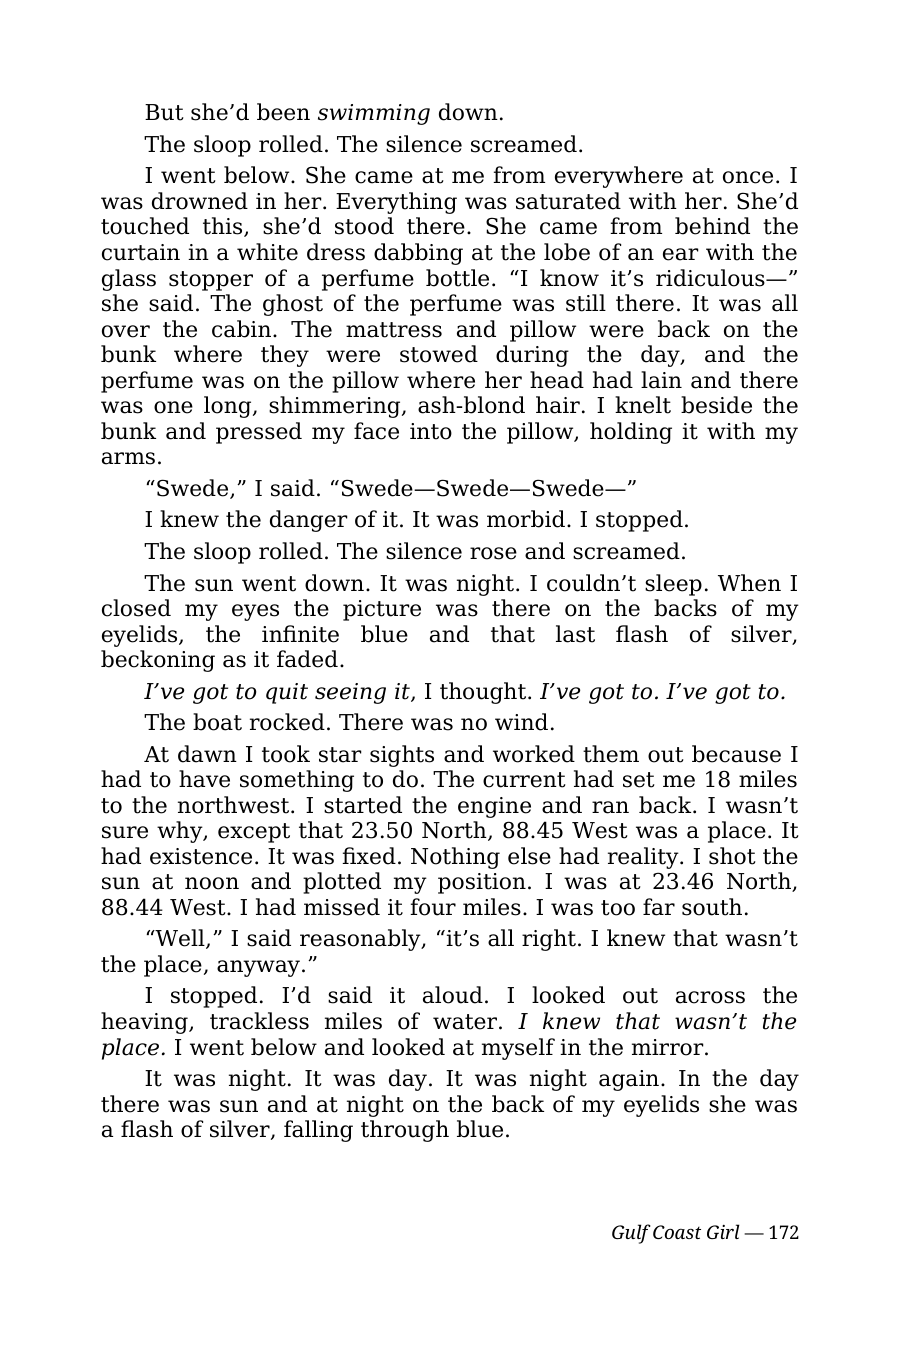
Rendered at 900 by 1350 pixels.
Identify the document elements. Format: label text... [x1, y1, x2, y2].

text I went below. She came at me from everywhere at once. I was drowned in her. Everything was saturated with her. She’d touched this, she’d stood there. She came from behind the curtain in a white dress dabbing at the lobe of an ear with the glass stopper of a perfume bottle. “I know it’s ridiculous—” she said. The ghost of the perfume was still there. It was all over the cabin. The mattress and pillow were back on the bunk where they were stowed during the day, and the perfume was on the pillow where her head had lain and there was one long, shimmering, ash-blond hair. I knelt beside the bunk and pressed my face into the pillow, holding it with my arms. [101, 164, 799, 470]
text It was night. It was day. It was night again. In the day there was sun and at night on the back of my eyelids she was a flash of silver, falling through blue. [101, 1066, 799, 1143]
text “Well,” I said reasonably, “it’s all right. I knew that wasn’t the place, anyway.” [101, 927, 799, 978]
text The sloop rolled. The silence screamed. [101, 132, 799, 158]
text The boat rocked. There was no wind. [101, 710, 799, 736]
text The sloop rolled. The silence rose and screamed. [101, 539, 799, 564]
text But she’d been swimming down. [101, 101, 799, 126]
text “Swede,” I said. “Swede—Swede—Swede—” [101, 476, 799, 501]
text The sun went down. It was night. I couldn’t sleep. When I closed my eyes the picture was there on the backs of my eyelids, the infinite blue and that last flash of silver, beckoning as it faded. [101, 571, 799, 673]
text At dawn I took star sights and worked them out because I had to have something to do. The current had set me 18 miles to the northwest. I started the engine and ran back. I wasn’t sure why, except that 23.50 North, 88.45 West was a place. It had existence. It was fixed. Nothing else had reality. I shot the sun at noon and plotted my position. I was at 23.46 North, 88.44 West. I had missed it four miles. I was too far south. [101, 742, 799, 921]
text I’ve got to quit seeing it, I thought. I’ve got to. I’ve got to. [101, 679, 799, 704]
text I stopped. I’d said it aloud. I looked out across the heaving, trackless miles of water. I knew that wasn’t the place. I went below and looked at myself in the mirror. [101, 984, 799, 1060]
text I knew the danger of it. It was morbid. I stopped. [101, 507, 799, 533]
